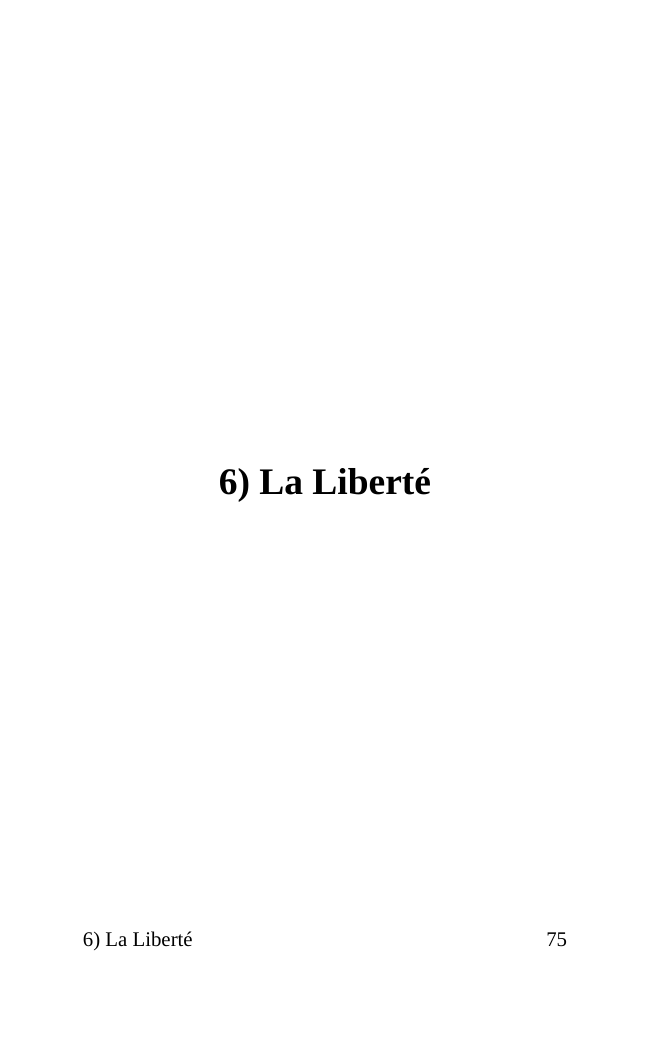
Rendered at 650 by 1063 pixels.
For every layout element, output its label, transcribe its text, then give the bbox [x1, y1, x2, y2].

subtitle 6) La Liberté [83, 460, 567, 503]
